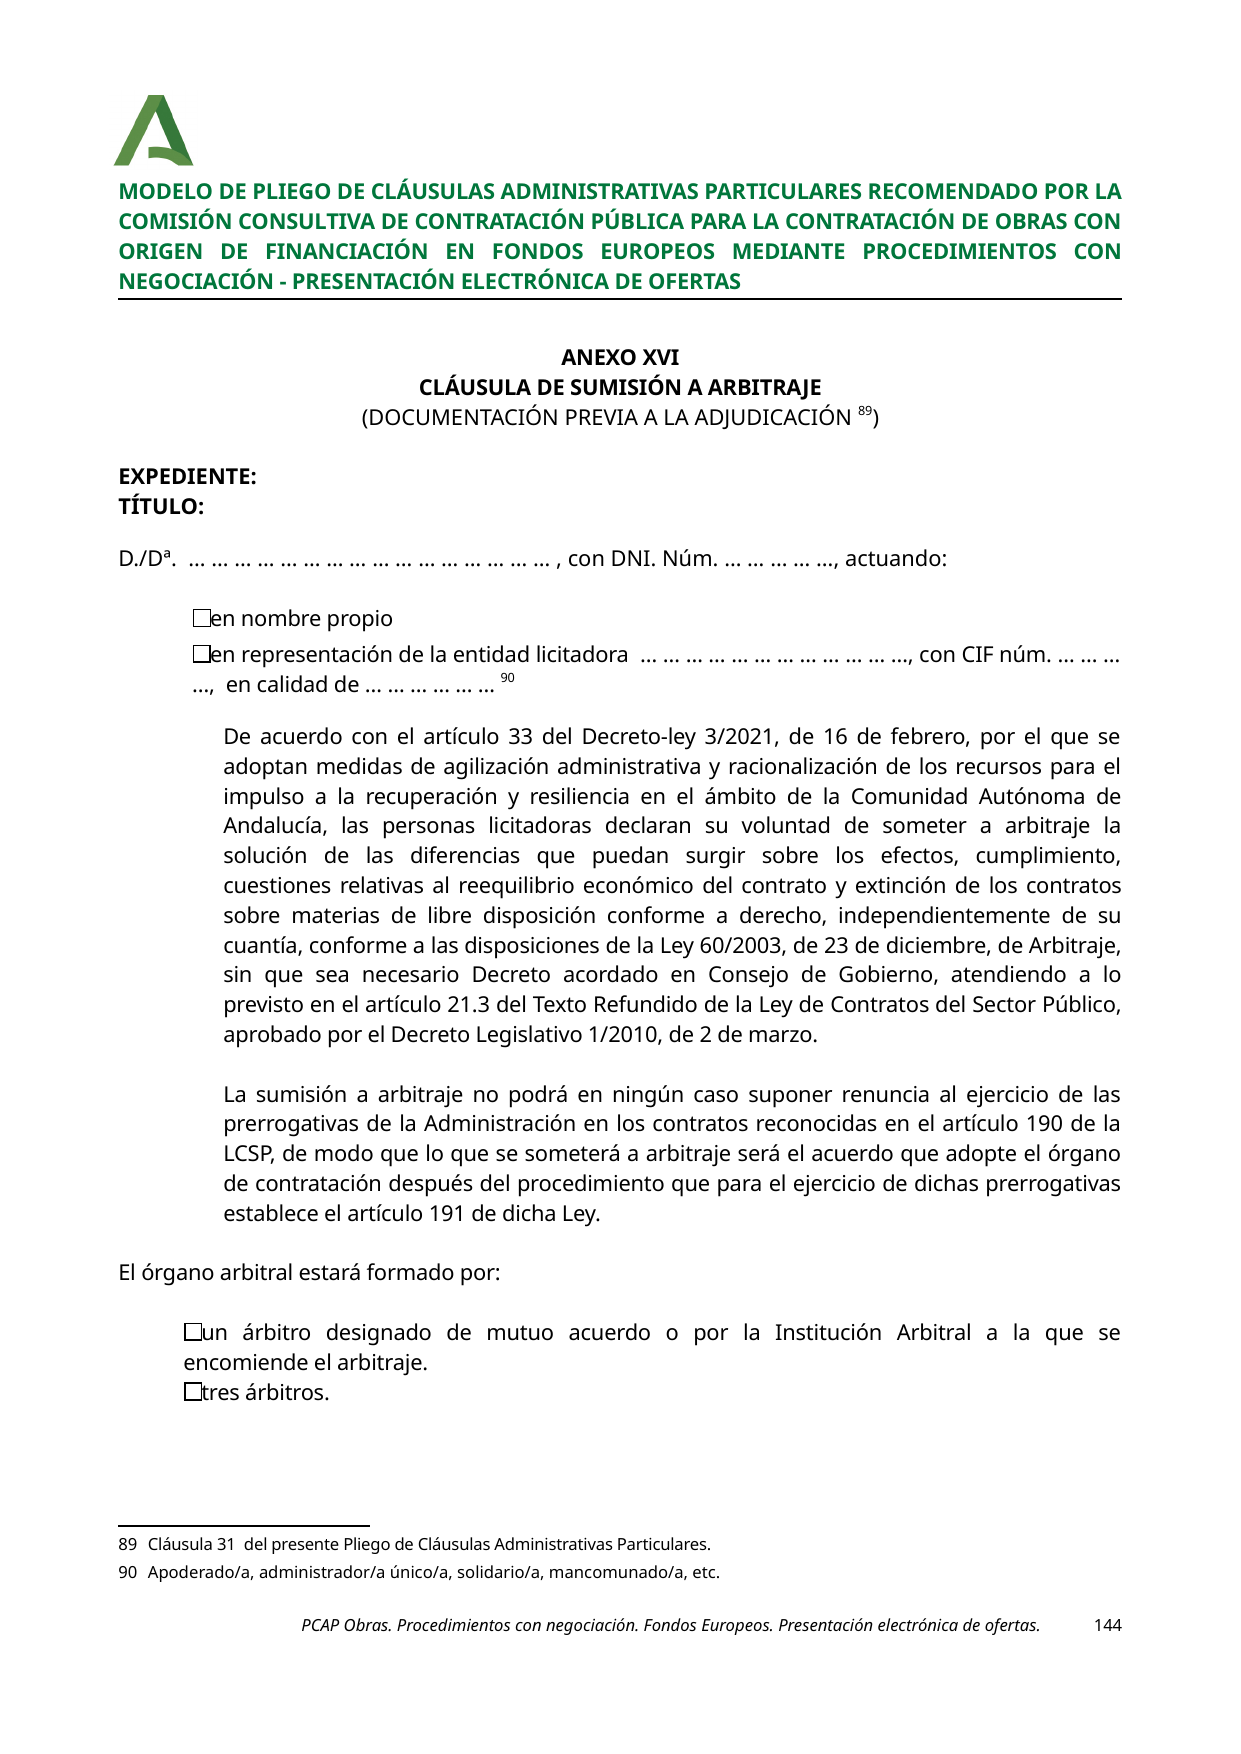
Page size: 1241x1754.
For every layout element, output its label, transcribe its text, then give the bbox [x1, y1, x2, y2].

text Apoderado/a, administrador/a único/a, solidario/a, mancomunado/a, etc. [118, 1561, 1122, 1584]
text CLÁUSULA DE SUMISIÓN A ARBITRAJE [118, 372, 1122, 402]
text El órgano arbitral estará formado por: [118, 1257, 1122, 1287]
text MODELO DE PLIEGO DE CLÁUSULAS ADMINISTRATIVAS PARTICULARES RECOMENDADO POR LA COMISIÓN CONSULTIVA DE CONTRATACIÓN PÚBLICA PARA LA CONTRATACIÓN DE OBRAS CON ORIGEN DE FINANCIACIÓN EN FONDOS EUROPEOS MEDIANTE PROCEDIMIENTOS CON NEGOCIACIÓN - PRESENTACIÓN ELECTRÓNICA DE OFERTAS [118, 176, 1122, 298]
text (DOCUMENTACIÓN PREVIA A LA ADJUDICACIÓN ) [118, 402, 1122, 431]
picture [109, 90, 198, 170]
text EXPEDIENTE: [118, 461, 1122, 491]
text en nombre propio [192, 603, 1122, 633]
text La sumisión a arbitraje no podrá en ningún caso suponer renuncia al ejercicio de las prerrogativas de la Administración en los contratos reconocidas en el artículo 190 de la LCSP, de modo que lo que se someterá a arbitraje será el acuerdo que adopte el órgano de contratación después del procedimiento que para el ejercicio de dichas prerrogativas establece el artículo 191 de dicha Ley. [223, 1079, 1122, 1228]
text Cláusula 31 del presente Pliego de Cláusulas Administrativas Particulares. [118, 1532, 1122, 1555]
text un árbitro designado de mutuo acuerdo o por la Institución Arbitral a la que se encomiende el arbitraje. [183, 1317, 1122, 1377]
text De acuerdo con el artículo 33 del Decreto-ley 3/2021, de 16 de febrero, por el que se adoptan medidas de agilización administrativa y racionalización de los recursos para el impulso a la recuperación y resiliencia en el ámbito de la Comunidad Autónoma de Andalucía, las personas licitadoras declaran su voluntad de someter a arbitraje la solución de las diferencias que puedan surgir sobre los efectos, cumplimiento, cuestiones relativas al reequilibrio económico del contrato y extinción de los contratos sobre materias de libre disposición conforme a derecho, independientemente de su cuantía, conforme a las disposiciones de la Ley 60/2003, de 23 de diciembre, de Arbitraje, sin que sea necesario Decreto acordado en Consejo de Gobierno, atendiendo a lo previsto en el artículo 21.3 del Texto Refundido de la Ley de Contratos del Sector Público, aprobado por el Decreto Legislativo 1/2010, de 2 de marzo. [223, 721, 1122, 1049]
text ANEXO XVI [118, 342, 1122, 372]
text tres árbitros. [183, 1377, 1122, 1406]
text en representación de la entidad licitadora … … … … … … … … … … … …, con CIF núm. … … … …, en calidad de … … … … … … [192, 639, 1122, 698]
text TÍTULO: [118, 491, 1122, 521]
text D./Dª. … … … … … … … … … … … … … … … … , con DNI. Núm. … … … … …, actuando: [118, 543, 1122, 573]
